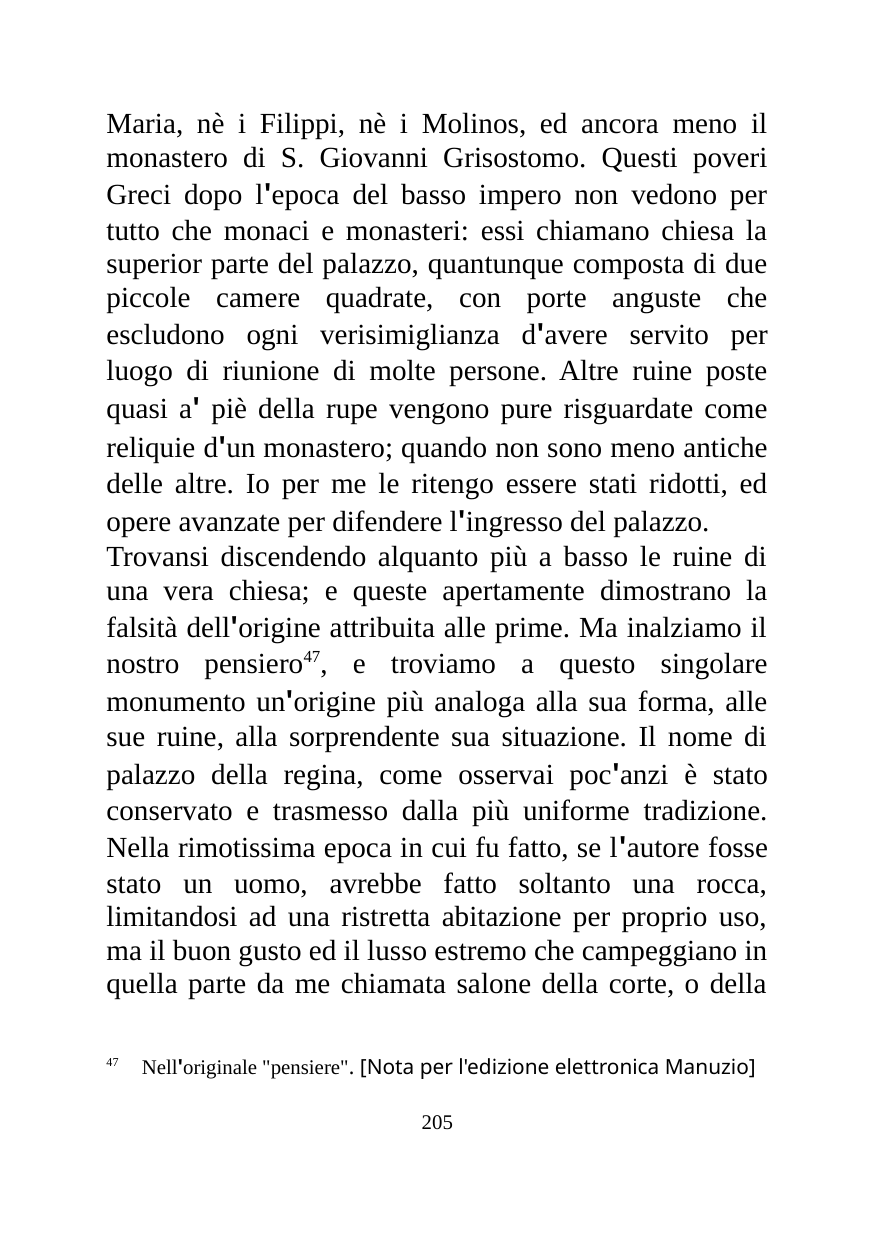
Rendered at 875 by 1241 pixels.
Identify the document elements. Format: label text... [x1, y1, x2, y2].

text Trovansi discendendo alquanto più a basso le ruine di una vera chiesa; e queste apertamente dimostrano la falsità dell'origine attribuita alle prime. Ma inalziamo il nostro pensiero, e troviamo a questo singolare monumento un'origine più analoga alla sua forma, alle sue ruine, alla sorprendente sua situazione. Il nome di palazzo della regina, come osservai poc'anzi è stato conservato e trasmesso dalla più uniforme tradizione. Nella rimotissima epoca in cui fu fatto, se l'autore fosse stato un uomo, avrebbe fatto soltanto una rocca, limitandosi ad una ristretta abitazione per proprio uso, ma il buon gusto ed il lusso estremo che campeggiano in quella parte da me chiamata salone della corte, o della [106, 539, 768, 1000]
text Nell'originale "pensiere". [Nota per l'edizione elettronica Manuzio] [106, 1052, 768, 1080]
text Maria, nè i Filippi, nè i Molinos, ed ancora meno il monastero di S. Giovanni Grisostomo. Questi poveri Greci dopo l'epoca del basso impero non vedono per tutto che monaci e monasteri: essi chiamano chiesa la superior parte del palazzo, quantunque composta di due piccole camere quadrate, con porte anguste che escludono ogni verisimiglianza d'avere servito per luogo di riunione di molte persone. Altre ruine poste quasi a' piè della rupe vengono pure risguardate come reliquie d'un monastero; quando non sono meno antiche delle altre. Io per me le ritengo essere stati ridotti, ed opere avanzate per difendere l'ingresso del palazzo. [106, 106, 768, 539]
